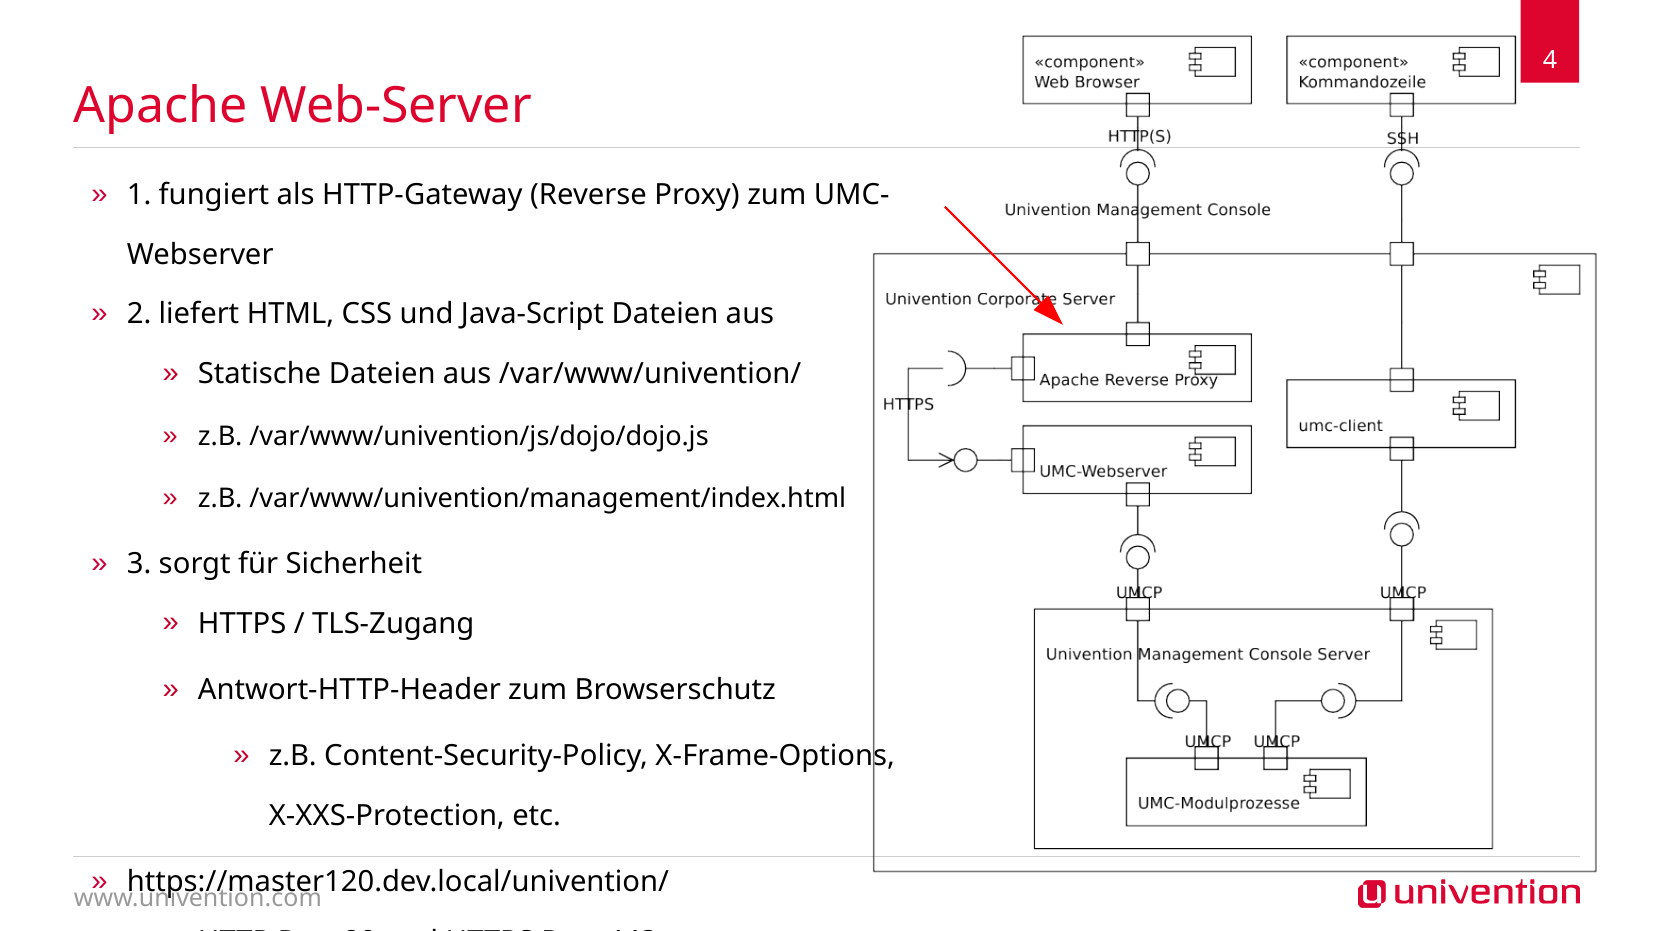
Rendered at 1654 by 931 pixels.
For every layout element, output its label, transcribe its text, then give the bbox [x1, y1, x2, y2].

list 1. fungiert als HTTP-Gateway (Reverse Proxy) zum UMC-Webserver 2. liefert HTML, CSS und Java-Script Dateien aus Statische Dateien aus /var/www/univention/ z.B. /var/www/univention/js/dojo/dojo.js z.B. /var/www/univention/management/index.html 3. sorgt für Sicherheit HTTPS / TLS-Zugang Antwort-HTTP-Header zum Browserschutz z.B. Content-Security-Policy, X-Frame-Options, X-XXS-Protection, etc. https://master120.dev.local/univention/ HTTP Port 80 und HTTPS Port 443 [73, 153, 832, 857]
picture [832, 11, 1633, 908]
title Apache Web-Server [73, 59, 832, 148]
